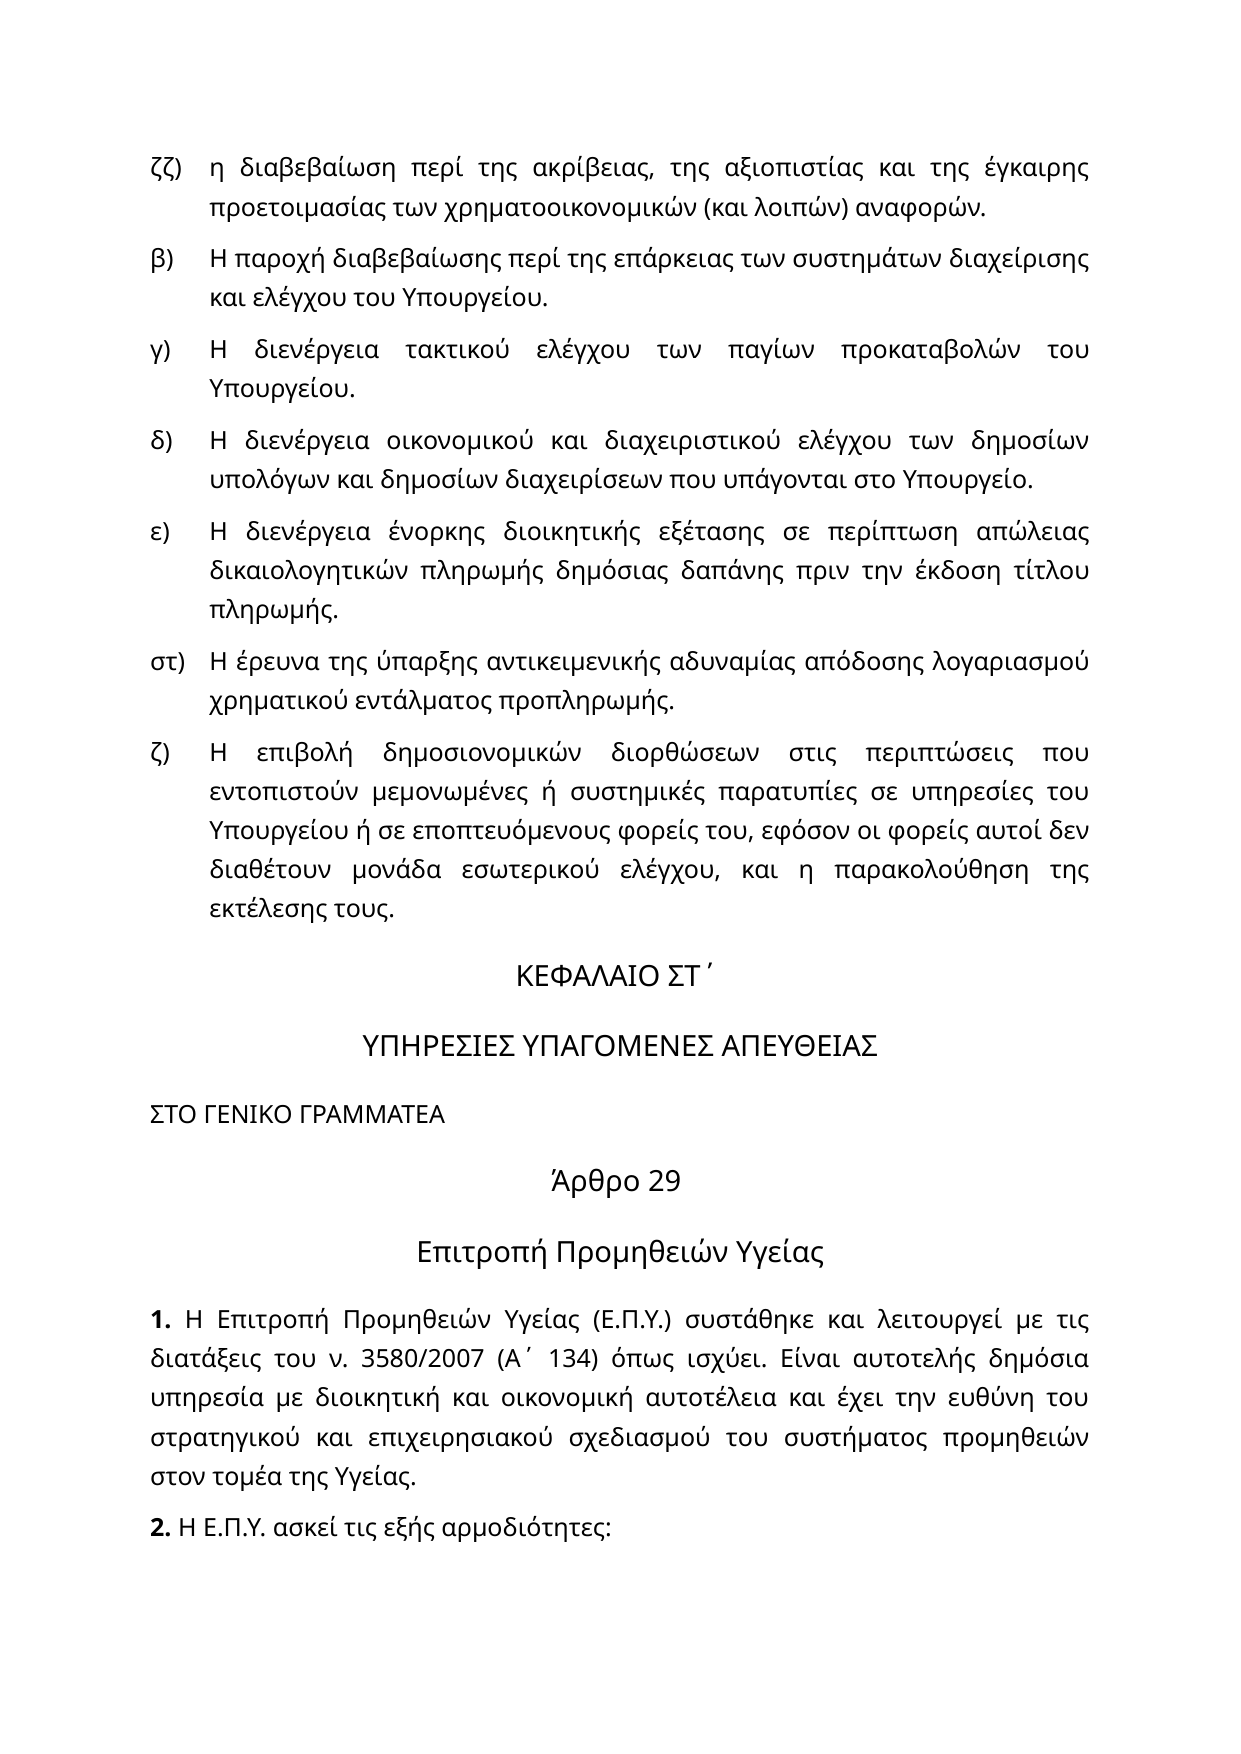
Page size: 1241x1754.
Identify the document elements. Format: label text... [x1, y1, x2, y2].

subtitle ΚΕΦΑΛΑΙΟ ΣΤ΄ [150, 955, 1090, 995]
list δ) Η διενέργεια οικονομικού και διαχειριστικού ελέγχου των δημοσίων υπολόγων και δημοσίων διαχειρίσεων που υπάγονται στο Υπουργείο. [150, 422, 1090, 496]
subtitle Επιτροπή Προμηθειών Υγείας [150, 1231, 1090, 1271]
list ε) Η διενέργεια ένορκης διοικητικής εξέτασης σε περίπτωση απώλειας δικαιολογητικών πληρωμής δημόσιας δαπάνης πριν την έκδοση τίτλου πληρωμής. [150, 513, 1090, 626]
list ζζ) η διαβεβαίωση περί της ακρίβειας, της αξιοπιστίας και της έγκαιρης προετοιμασίας των χρηματοοικονομικών (και λοιπών) αναφορών. [150, 150, 1090, 223]
list γ) Η διενέργεια τακτικού ελέγχου των παγίων προκαταβολών του Υπουργείου. [150, 332, 1090, 405]
subtitle ΥΠΗΡΕΣΙΕΣ ΥΠΑΓΟΜΕΝΕΣ ΑΠΕΥΘΕΙΑΣ [150, 1026, 1090, 1065]
text 2. Η Ε.Π.Υ. ασκεί τις εξής αρμοδιότητες: [150, 1510, 1090, 1544]
list ζ) Η επιβολή δημοσιονομικών διορθώσεων στις περιπτώσεις που εντοπιστούν μεμονωμένες ή συστημικές παρατυπίες σε υπηρεσίες του Υπουργείου ή σε εποπτευόμενους φορείς του, εφόσον οι φορείς αυτοί δεν διαθέτουν μονάδα εσωτερικού ελέγχου, και η παρακολούθηση της εκτέλεσης τους. [150, 734, 1090, 925]
list β) Η παροχή διαβεβαίωσης περί της επάρκειας των συστημάτων διαχείρισης και ελέγχου του Υπουργείου. [150, 241, 1090, 314]
text 1. Η Επιτροπή Προμηθειών Υγείας (Ε.Π.Υ.) συστάθηκε και λειτουργεί με τις διατάξεις του ν. 3580/2007 (Α΄ 134) όπως ισχύει. Είναι αυτοτελής δημόσια υπηρεσία με διοικητική και οικονομική αυτοτέλεια και έχει την ευθύνη του στρατηγικού και επιχειρησιακού σχεδιασμού του συστήματος προμηθειών στον τομέα της Υγείας. [150, 1302, 1090, 1492]
subtitle Άρθρο 29 [150, 1160, 1090, 1200]
list στ) Η έρευνα της ύπαρξης αντικειμενικής αδυναμίας απόδοσης λογαριασμού χρηματικού εντάλματος προπληρωμής. [150, 643, 1090, 717]
text ΣΤΟ ΓΕΝΙΚΟ ΓΡΑΜΜΑΤΕΑ [150, 1096, 1090, 1130]
